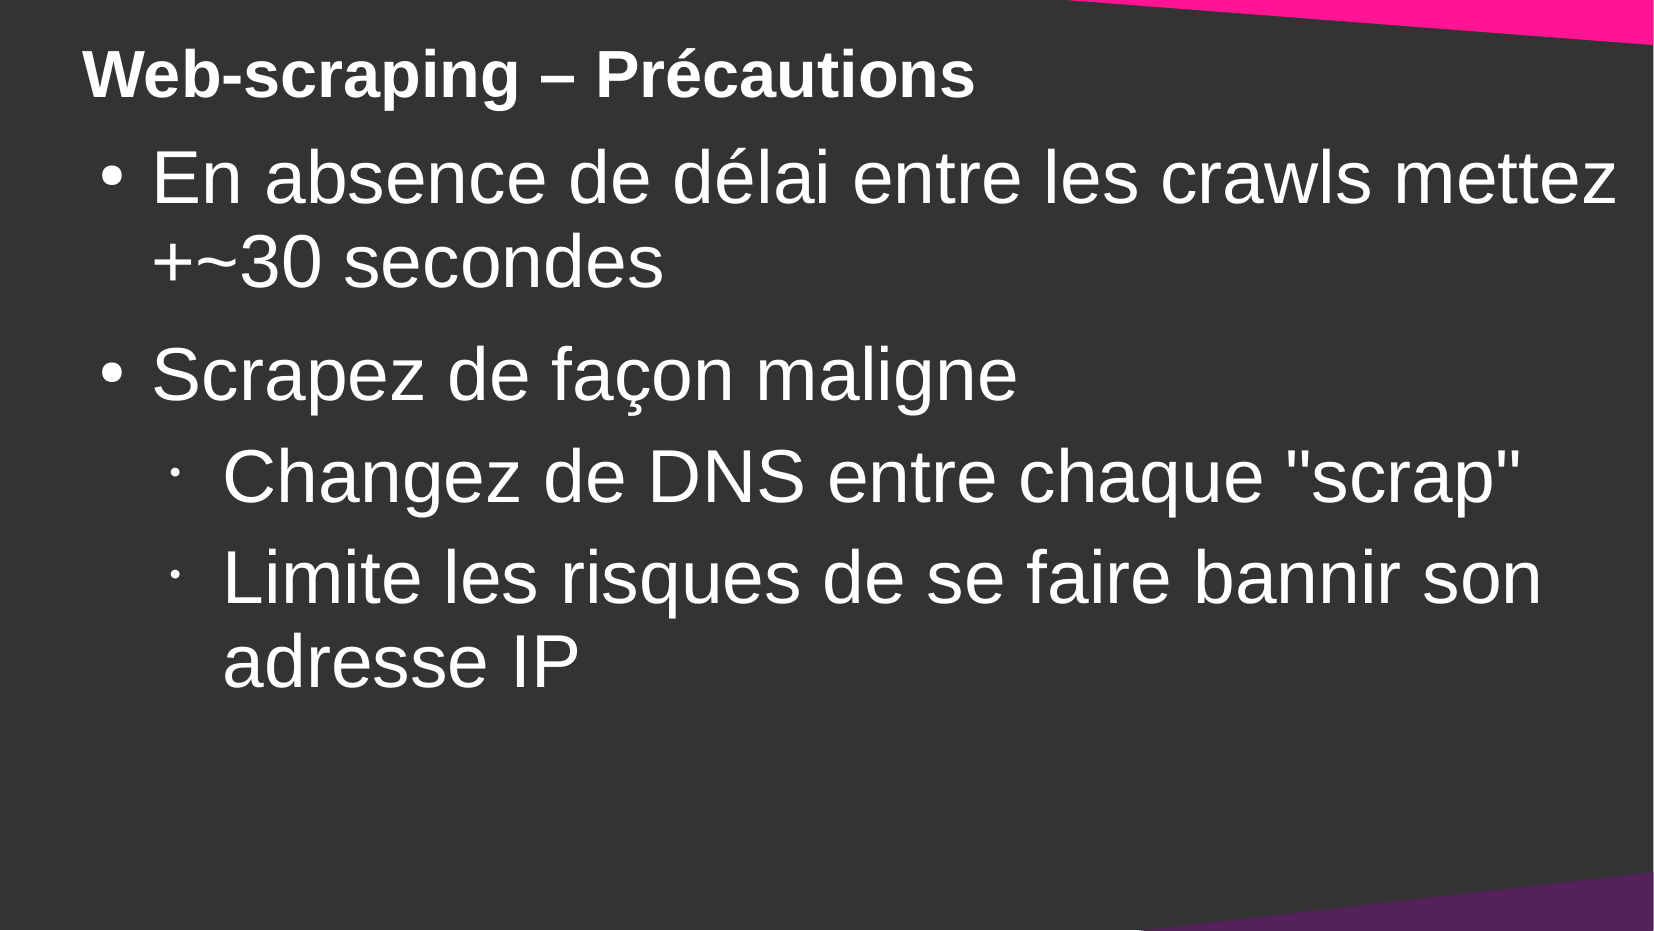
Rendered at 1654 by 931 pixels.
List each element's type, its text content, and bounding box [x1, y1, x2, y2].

text_box [1065, 0, 1654, 46]
list En absence de délai entre les crawls mettez +~30 secondes Scrapez de façon maligne Changez de DNS entre chaque "scrap" Limite les risques de se faire bannir son adresse IP [80, 135, 1620, 815]
text_box [1136, 872, 1654, 931]
title Web-scraping – Précautions [82, 37, 1571, 122]
